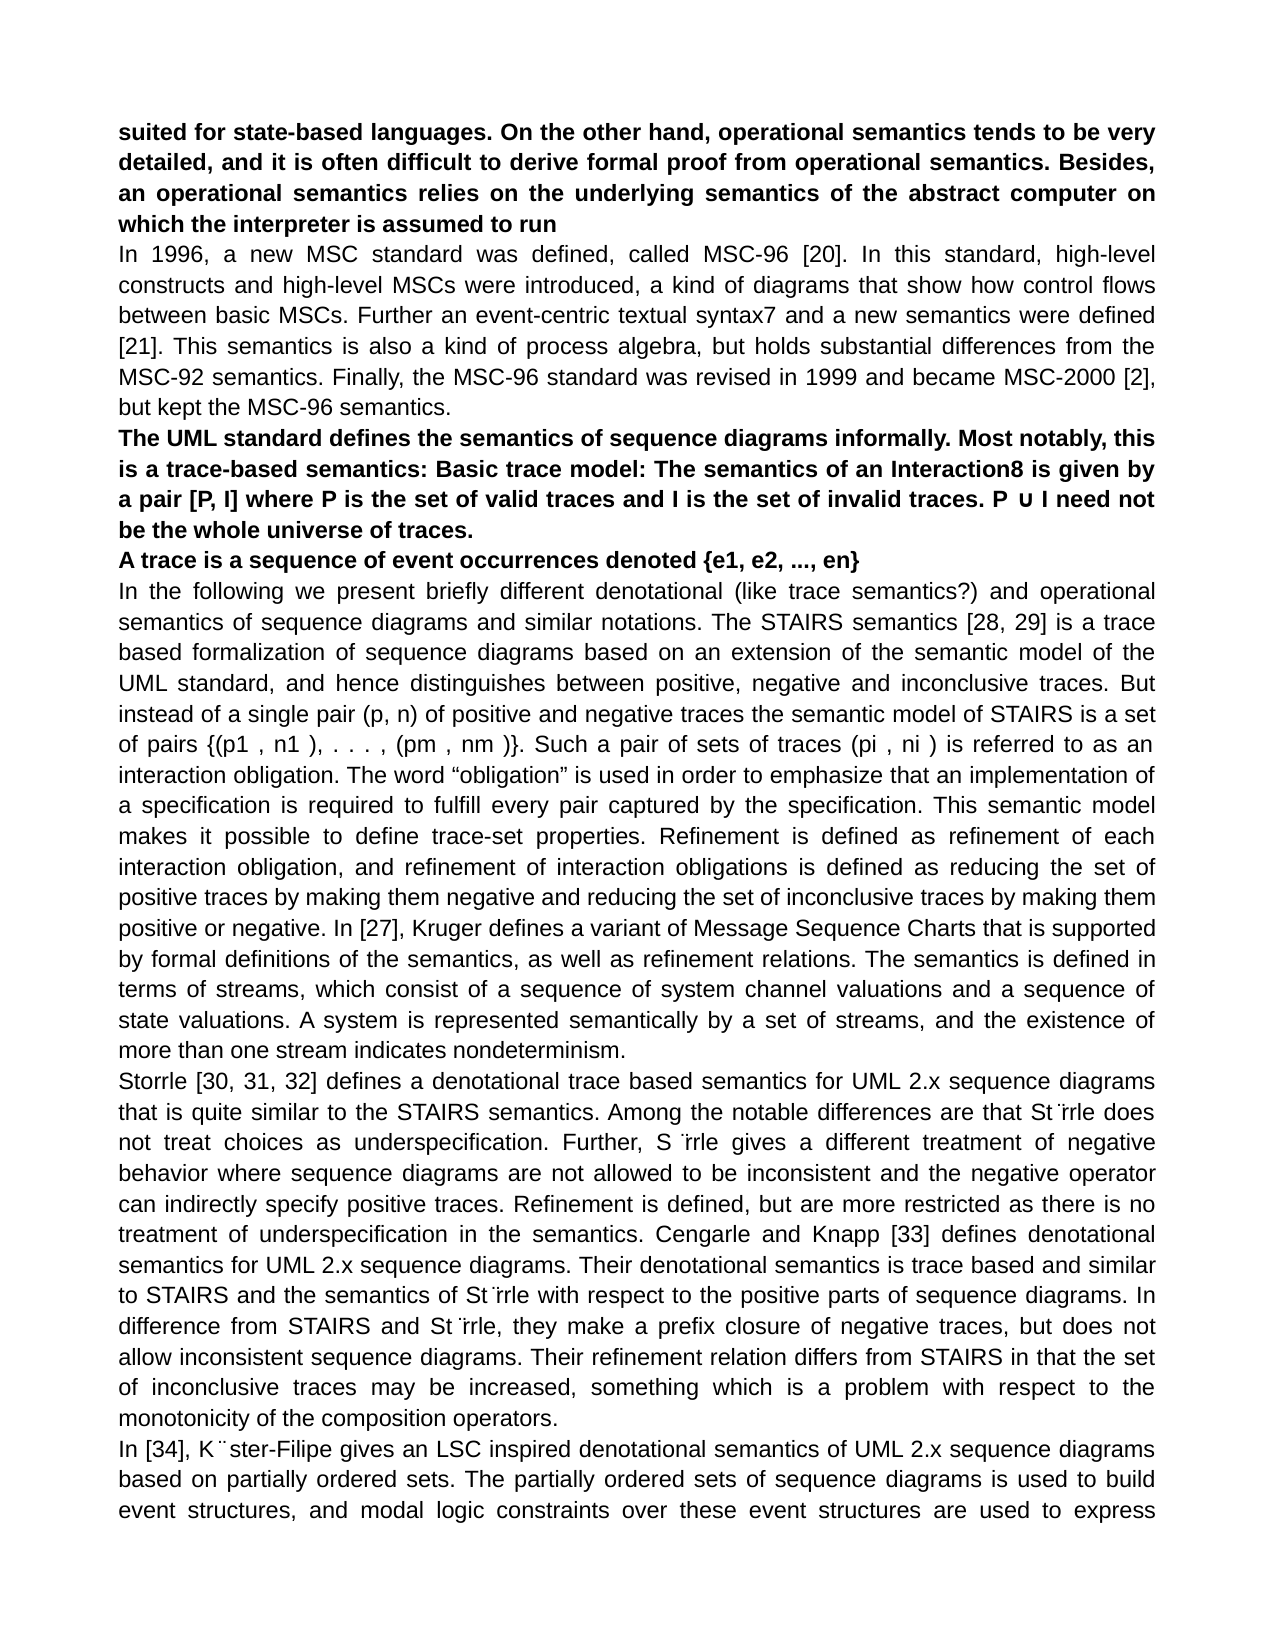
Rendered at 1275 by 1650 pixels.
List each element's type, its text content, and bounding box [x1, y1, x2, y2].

text The UML standard defines the semantics of sequence diagrams informally. Most notably, this is a trace-based semantics: Basic trace model: The semantics of an Interaction8 is given by a pair [P, I] where P is the set of valid traces and I is the set of invalid traces. P ∪ I need not be the whole universe of traces. [118, 424, 1157, 543]
text A trace is a sequence of event occurrences denoted {e1, e2, ..., en} [118, 547, 1157, 574]
text In 1996, a new MSC standard was defined, called MSC-96 [20]. In this standard, high-level constructs and high-level MSCs were introduced, a kind of diagrams that show how control flows between basic MSCs. Further an event-centric textual syntax7 and a new semantics were defined [21]. This semantics is also a kind of process algebra, but holds substantial differences from the MSC-92 semantics. Finally, the MSC-96 standard was revised in 1999 and became MSC-2000 [2], but kept the MSC-96 semantics. [118, 241, 1157, 421]
text Storrle [30, 31, 32] defines a denotational trace based semantics for UML 2.x sequence diagrams that is quite similar to the STAIRS semantics. Among the notable differences are that St ̈rrle does not treat choices as underspecification. Further, S ̈rrle gives a different treatment of negative behavior where sequence diagrams are not allowed to be inconsistent and the negative operator can indirectly specify positive traces. Refinement is defined, but are more restricted as there is no treatment of underspecification in the semantics. Cengarle and Knapp [33] defines denotational semantics for UML 2.x sequence diagrams. Their denotational semantics is trace based and similar to STAIRS and the semantics of St ̈rrle with respect to the positive parts of sequence diagrams. In difference from STAIRS and St ̈rrle, they make a prefix closure of negative traces, but does not allow inconsistent sequence diagrams. Their refinement relation differs from STAIRS in that the set of inconclusive traces may be increased, something which is a problem with respect to the monotonicity of the composition operators. [118, 1067, 1157, 1431]
text In [34], K ̈ ster-Filipe gives an LSC inspired denotational semantics of UML 2.x sequence diagrams based on partially ordered sets. The partially ordered sets of sequence diagrams is used to build event structures, and modal logic constraints over these event structures are used to express [118, 1435, 1157, 1523]
text In the following we present briefly different denotational (like trace semantics?) and operational semantics of sequence diagrams and similar notations. The STAIRS semantics [28, 29] is a trace based formalization of sequence diagrams based on an extension of the semantic model of the UML standard, and hence distinguishes between positive, negative and inconclusive traces. But instead of a single pair (p, n) of positive and negative traces the semantic model of STAIRS is a set of pairs {(p1 , n1 ), . . . , (pm , nm )}. Such a pair of sets of traces (pi , ni ) is referred to as an interaction obligation. The word “obligation” is used in order to emphasize that an implementation of a specification is required to fulfill every pair captured by the specification. This semantic model makes it possible to define trace-set properties. Refinement is defined as refinement of each interaction obligation, and refinement of interaction obligations is defined as reducing the set of positive traces by making them negative and reducing the set of inconclusive traces by making them positive or negative. In [27], Kruger defines a variant of Message Sequence Charts that is supported by formal definitions of the semantics, as well as refinement relations. The semantics is defined in terms of streams, which consist of a sequence of system channel valuations and a sequence of state valuations. A system is represented semantically by a set of streams, and the existence of more than one stream indicates nondeterminism. [118, 577, 1157, 1064]
text suited for state-based languages. On the other hand, operational semantics tends to be very detailed, and it is often difficult to derive formal proof from operational semantics. Besides, an operational semantics relies on the underlying semantics of the abstract computer on which the interpreter is assumed to run [118, 118, 1157, 237]
